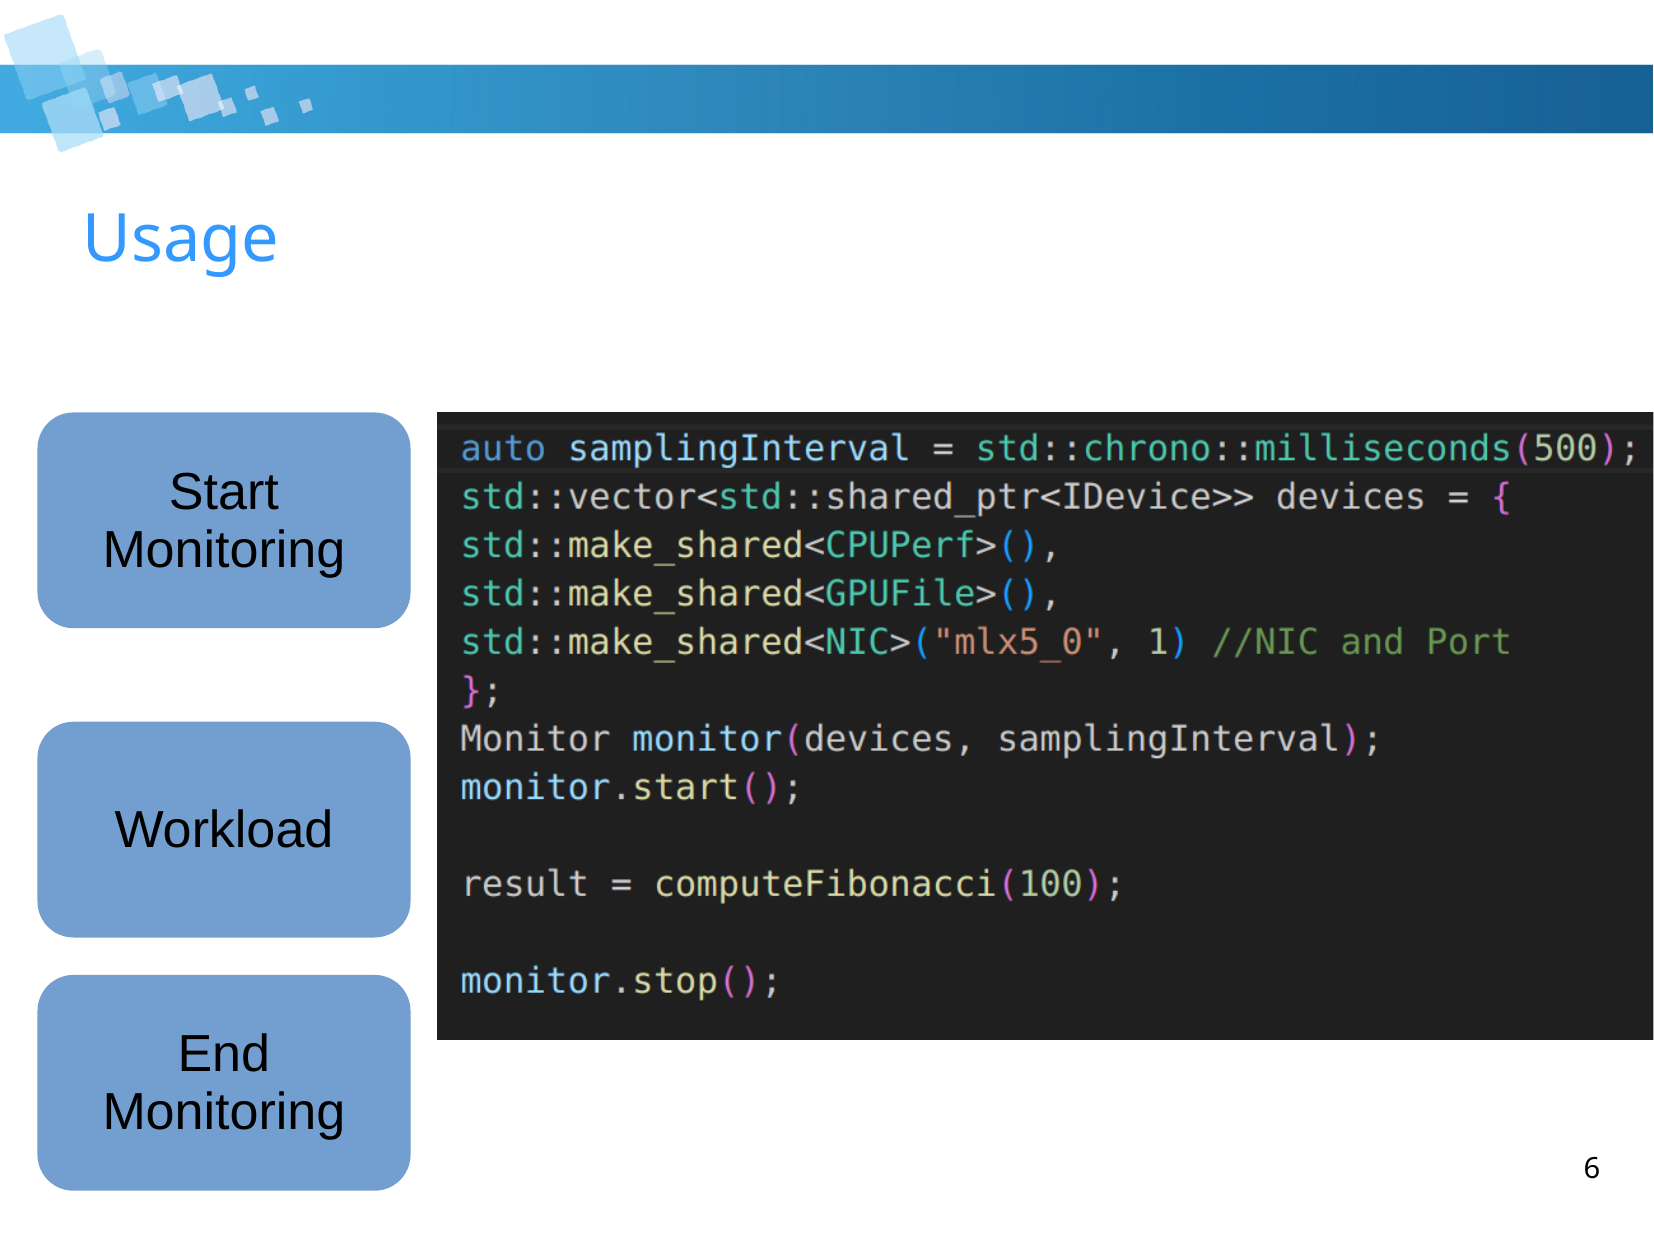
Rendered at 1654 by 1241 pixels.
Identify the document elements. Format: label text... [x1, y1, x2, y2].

text_box End Monitoring [37, 974, 411, 1191]
title Usage [82, 132, 1571, 340]
text_box Workload [37, 721, 411, 938]
text_box Start Monitoring [37, 412, 411, 629]
picture [0, 0, 1654, 1238]
